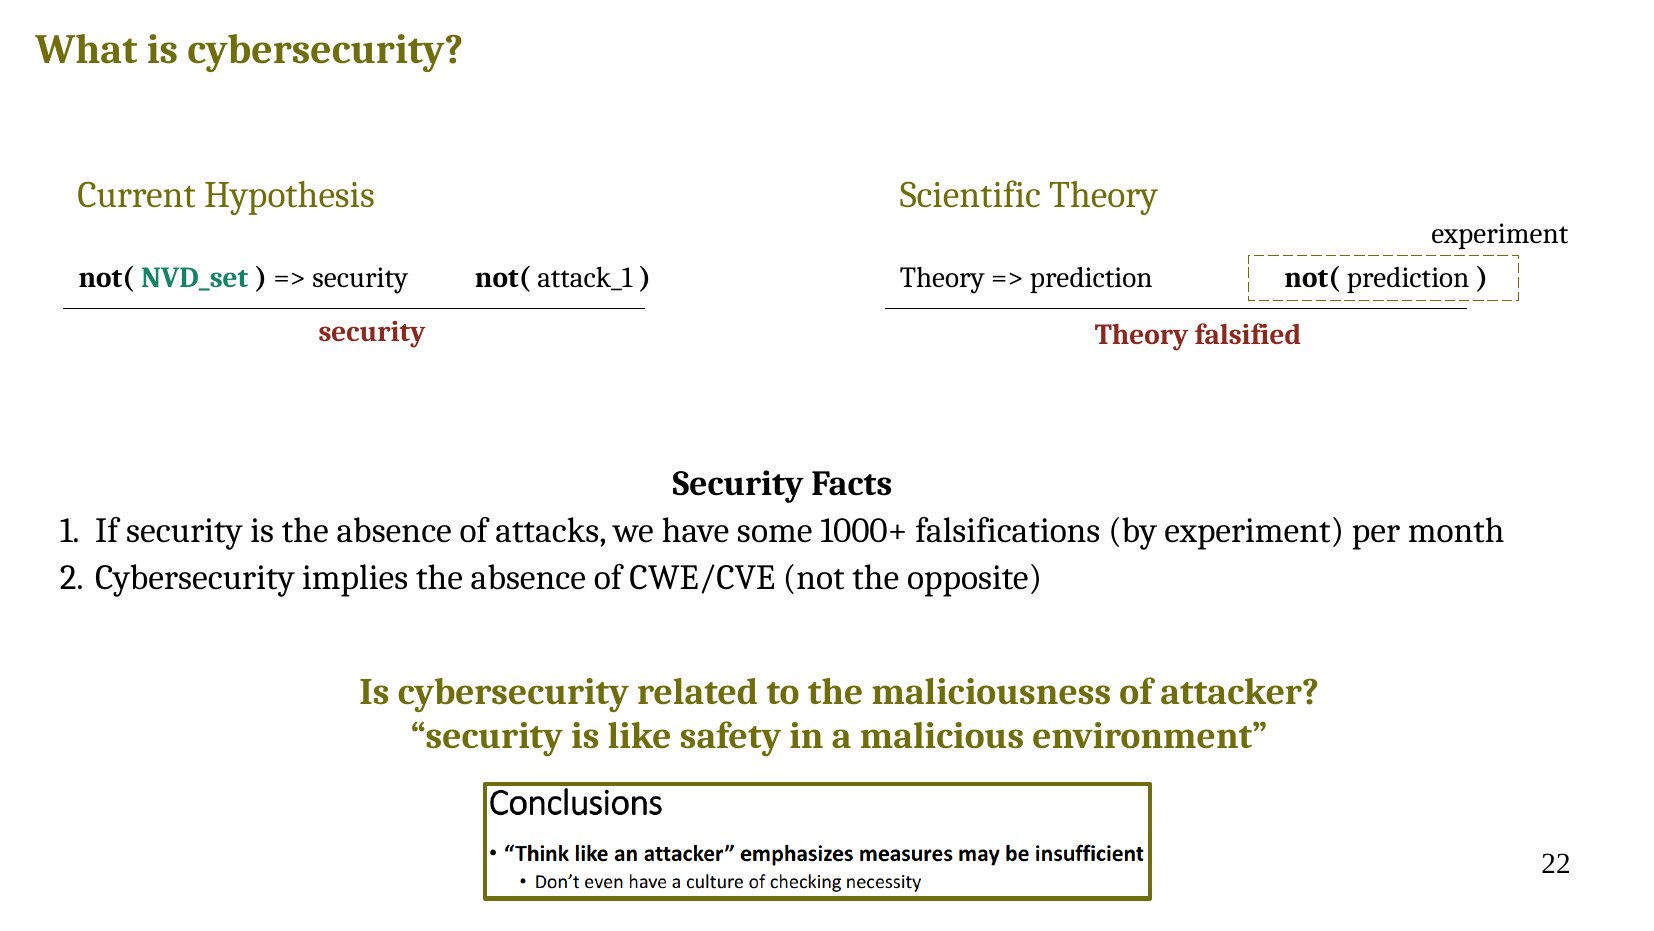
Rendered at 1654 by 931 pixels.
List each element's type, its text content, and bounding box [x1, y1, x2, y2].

text_box not( attack_1 ) [460, 253, 690, 338]
text_box What is cybersecurity? [20, 18, 496, 83]
text_box not( prediction ) [1269, 253, 1519, 309]
text_box Theory falsified [1080, 310, 1336, 361]
text_box security [303, 308, 467, 358]
text_box Current Hypothesis [62, 166, 406, 226]
text_box Security Facts If security is the absence of attacks, we have some 1000+ falsifications (by experiment) per month Cybersecurity implies the absence of CWE/CVE (not the opposite) [45, 456, 1606, 619]
picture [487, 786, 1148, 896]
text_box Scientific Theory [885, 166, 1185, 226]
text_box not( NVD_set ) => security [63, 253, 435, 338]
text_box experiment [1416, 210, 1591, 260]
text_box Theory => prediction [885, 253, 1186, 303]
text_box Is cybersecurity related to the maliciousness of attacker? “security is like safety in a malicious environment” [315, 663, 1365, 767]
